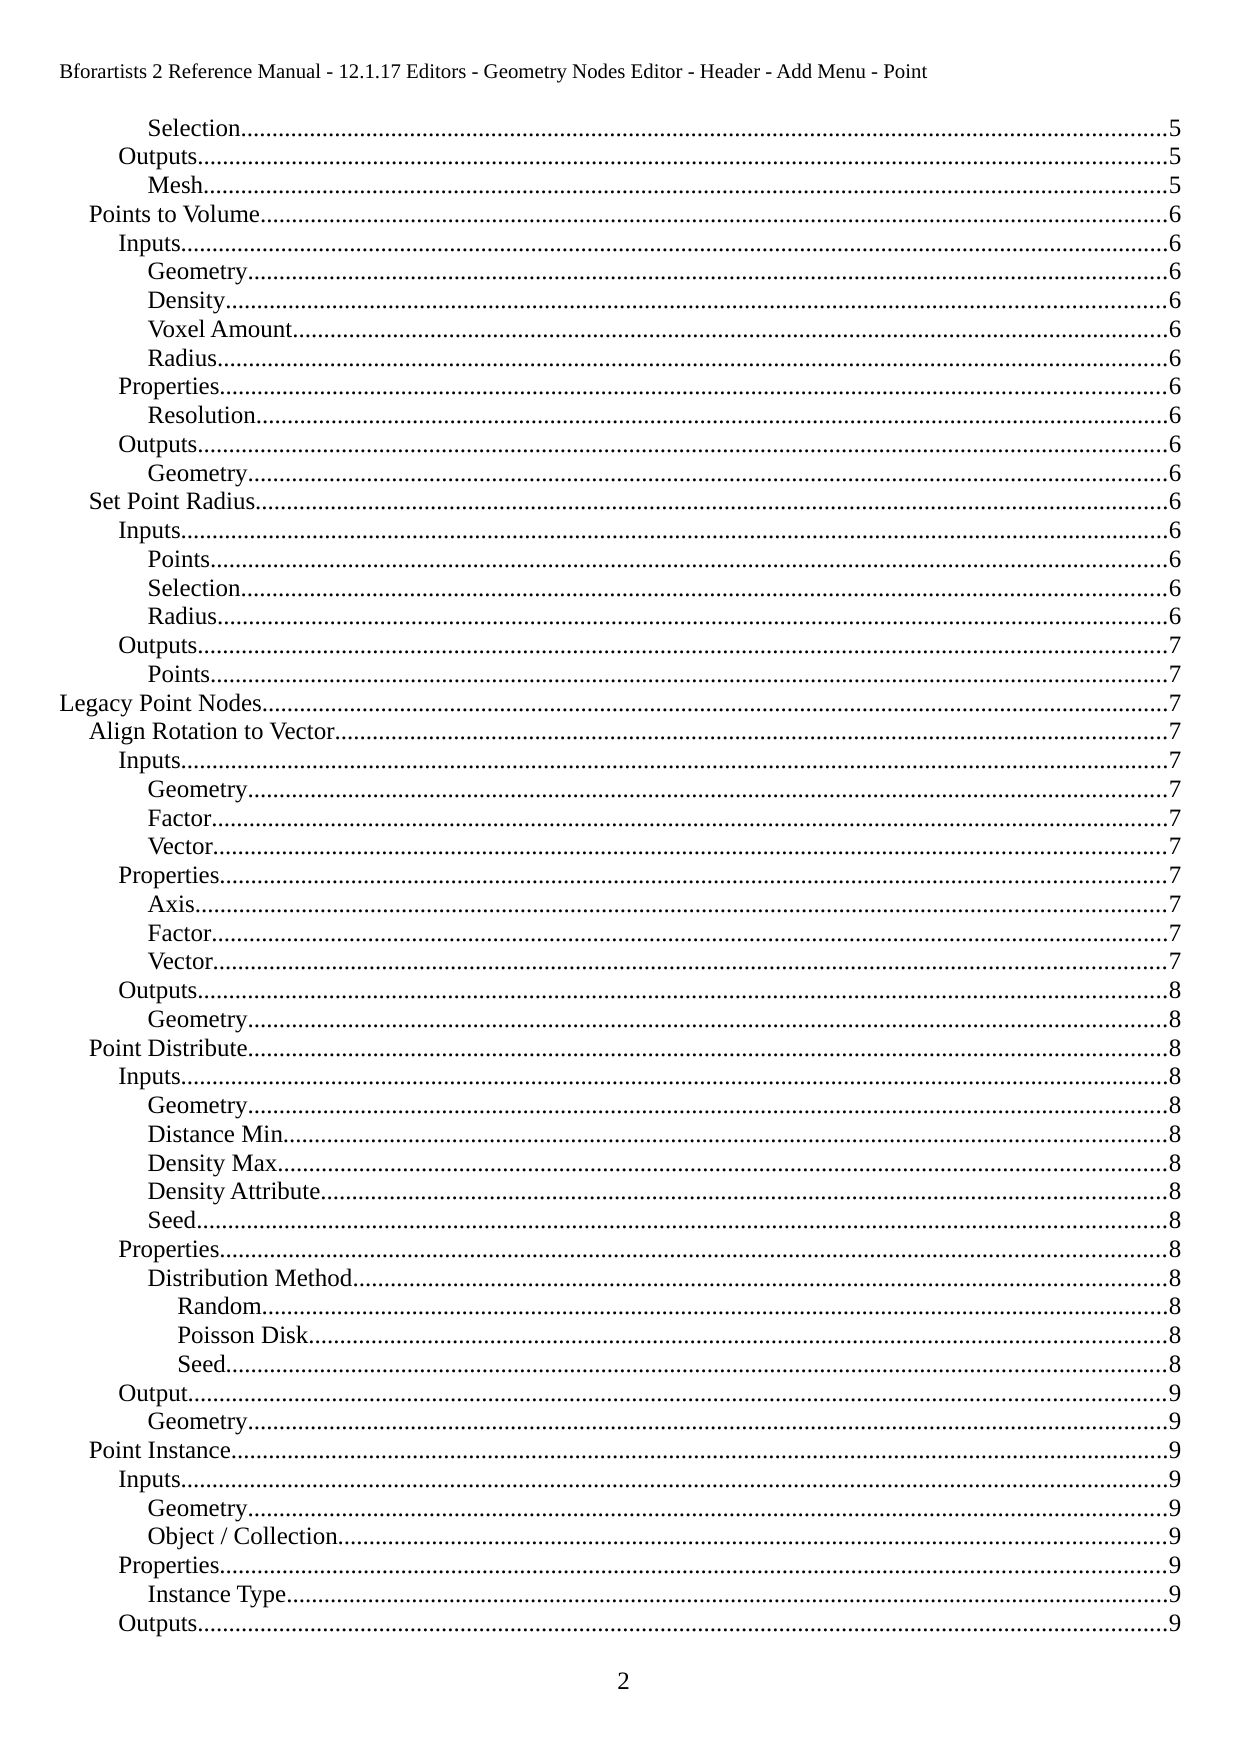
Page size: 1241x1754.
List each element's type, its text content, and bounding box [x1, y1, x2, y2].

text Instance Type 9 [147, 1579, 1181, 1608]
text Axis 7 [147, 889, 1181, 918]
text Vector 7 [147, 946, 1181, 975]
text Outputs 5 [118, 141, 1181, 170]
text Geometry 9 [147, 1493, 1181, 1521]
text Inputs 7 [118, 745, 1181, 774]
text Voxel Amount 6 [147, 314, 1181, 343]
text Seed 8 [147, 1205, 1181, 1234]
text Poisson Disk 8 [177, 1320, 1181, 1349]
text Distance Min 8 [147, 1119, 1181, 1148]
text Distribution Method 8 [147, 1263, 1181, 1291]
text Geometry 8 [147, 1004, 1181, 1033]
text Density Attribute 8 [147, 1176, 1181, 1205]
text Inputs 8 [118, 1061, 1181, 1090]
text Outputs 8 [118, 975, 1181, 1004]
text Geometry 6 [147, 256, 1181, 285]
text Inputs 6 [118, 228, 1181, 256]
text Density 6 [147, 285, 1181, 314]
text Point Distribute 8 [88, 1033, 1181, 1061]
text Properties 6 [118, 371, 1181, 400]
text Point Instance 9 [88, 1435, 1181, 1464]
text Radius 6 [147, 343, 1181, 371]
text Density Max 8 [147, 1148, 1181, 1176]
text Seed 8 [177, 1349, 1181, 1378]
text Properties 9 [118, 1550, 1181, 1579]
text Object / Collection 9 [147, 1521, 1181, 1550]
text Set Point Radius 6 [88, 486, 1181, 515]
text Geometry 6 [147, 458, 1181, 486]
text Radius 6 [147, 601, 1181, 630]
text Outputs 6 [118, 429, 1181, 458]
text Outputs 9 [118, 1608, 1181, 1636]
text Mesh 5 [147, 170, 1181, 199]
text Points 6 [147, 544, 1181, 573]
text Resolution 6 [147, 400, 1181, 429]
text Points 7 [147, 659, 1181, 688]
text Random 8 [177, 1291, 1181, 1320]
text Legacy Point Nodes 7 [59, 688, 1181, 716]
text Outputs 7 [118, 630, 1181, 659]
text Geometry 8 [147, 1090, 1181, 1119]
text Factor 7 [147, 918, 1181, 946]
text Geometry 7 [147, 774, 1181, 803]
text Inputs 6 [118, 515, 1181, 544]
text Vector 7 [147, 831, 1181, 860]
text Properties 7 [118, 860, 1181, 889]
text Geometry 9 [147, 1406, 1181, 1435]
text Properties 8 [118, 1234, 1181, 1263]
text Factor 7 [147, 803, 1181, 831]
text Points to Volume 6 [88, 199, 1181, 228]
text Selection 5 [147, 113, 1181, 141]
text Align Rotation to Vector 7 [88, 716, 1181, 745]
text Selection 6 [147, 573, 1181, 601]
text Output 9 [118, 1378, 1181, 1406]
text Inputs 9 [118, 1464, 1181, 1493]
